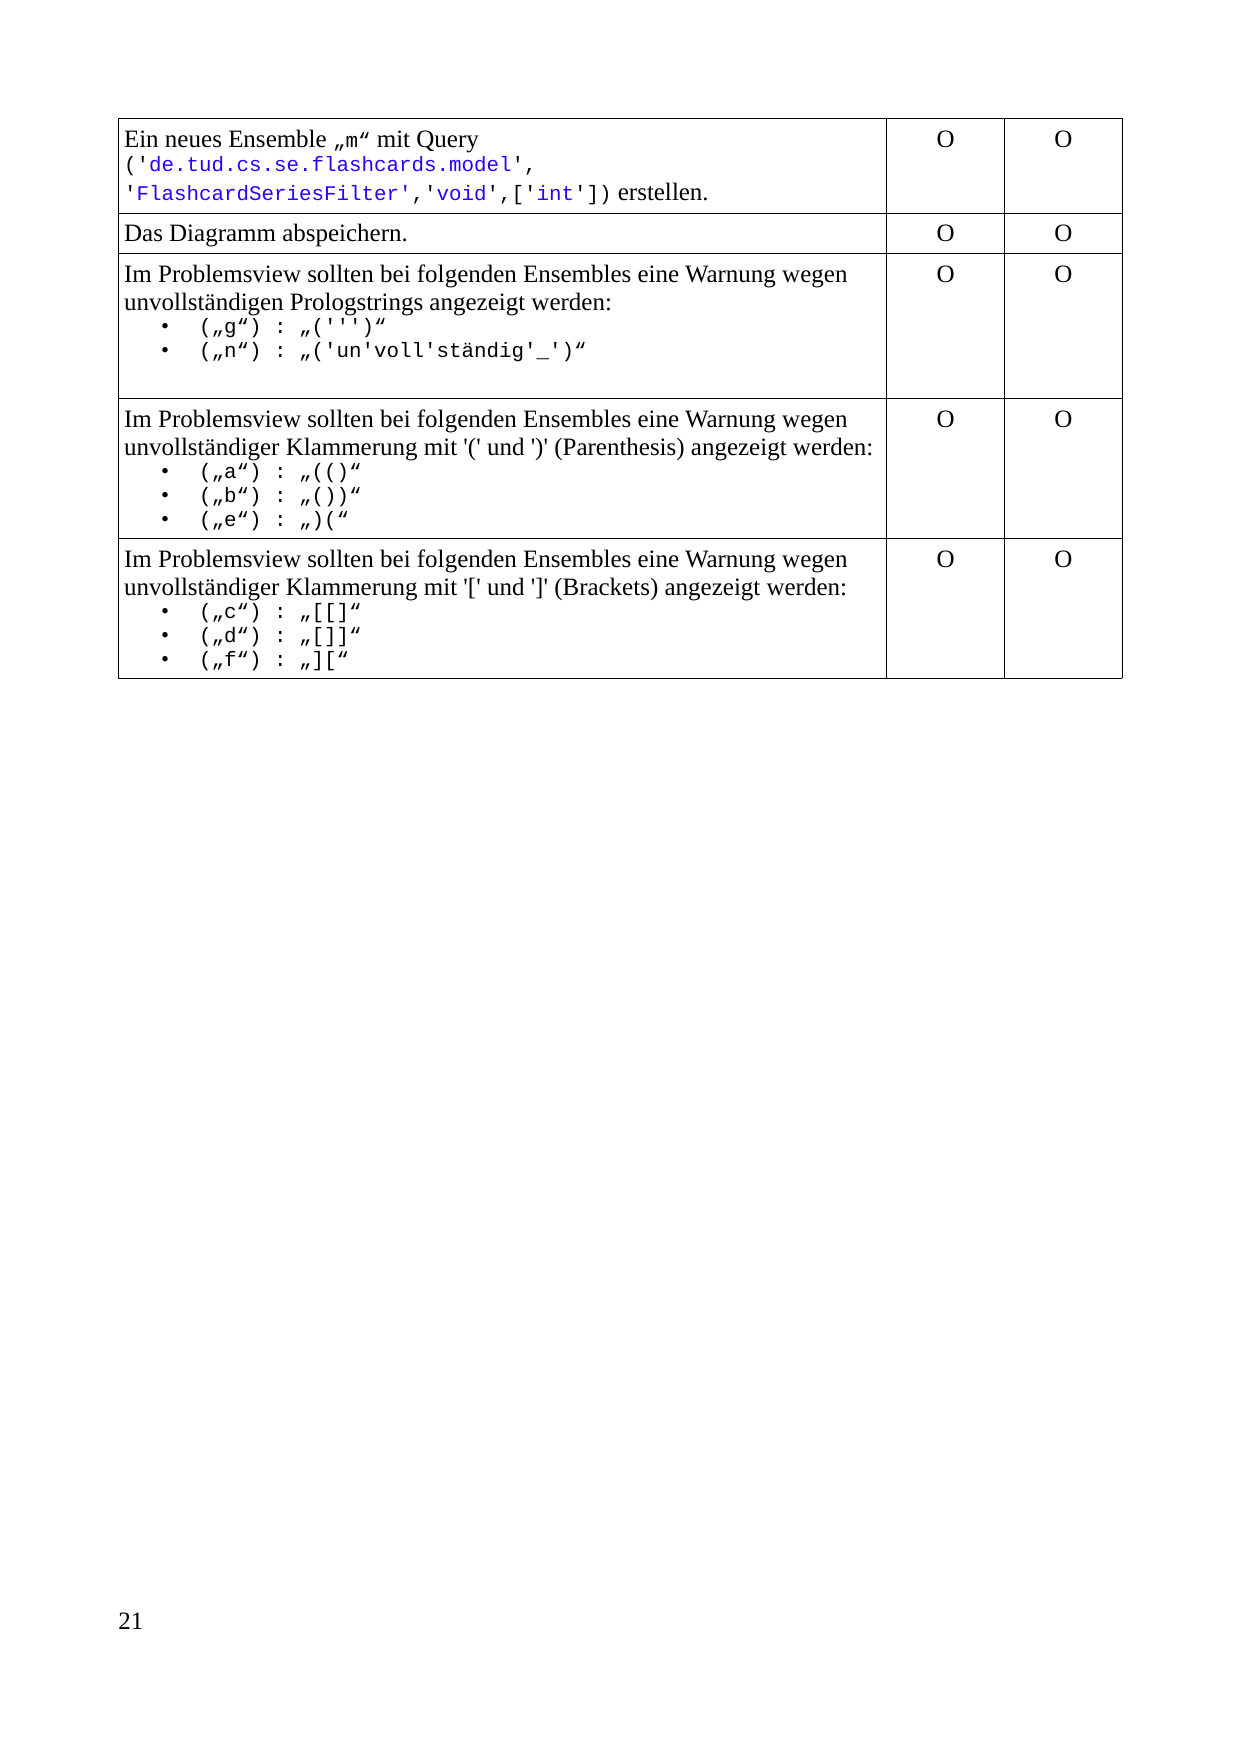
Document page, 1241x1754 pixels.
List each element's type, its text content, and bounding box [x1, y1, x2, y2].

table_cell O [887, 254, 1004, 398]
table_cell Ein neues Ensemble „m“ mit Query ('de.tud.cs.se.flashcards.model', 'FlashcardSeriesFilter','void',['int']) erstellen. [119, 119, 886, 212]
table_cell O [887, 214, 1004, 253]
table_cell O [1005, 254, 1122, 398]
table_cell O [887, 399, 1004, 538]
table_cell O [887, 539, 1004, 678]
table_cell O [1005, 539, 1122, 678]
table_cell O [1005, 399, 1122, 538]
table_cell Im Problemsview sollten bei folgenden Ensembles eine Warnung wegen unvollständiger Klammerung mit '[' und ']' (Brackets) angezeigt werden: („c“) : „[[]“ („d“) : „[]]“ („f“) : „][“ [119, 539, 886, 678]
table_cell Im Problemsview sollten bei folgenden Ensembles eine Warnung wegen unvollständigen Prologstrings angezeigt werden: („g“) : „(''')“ („n“) : „('un'voll'ständig'_')“ [119, 254, 886, 398]
table_cell Im Problemsview sollten bei folgenden Ensembles eine Warnung wegen unvollständiger Klammerung mit '(' und ')' (Parenthesis) angezeigt werden: („a“) : „(()“ („b“) : „())“ („e“) : „)(“ [119, 399, 886, 538]
table_cell Das Diagramm abspeichern. [119, 214, 886, 253]
table_cell O [887, 119, 1004, 212]
table_cell O [1005, 214, 1122, 253]
table_cell O [1005, 119, 1122, 212]
